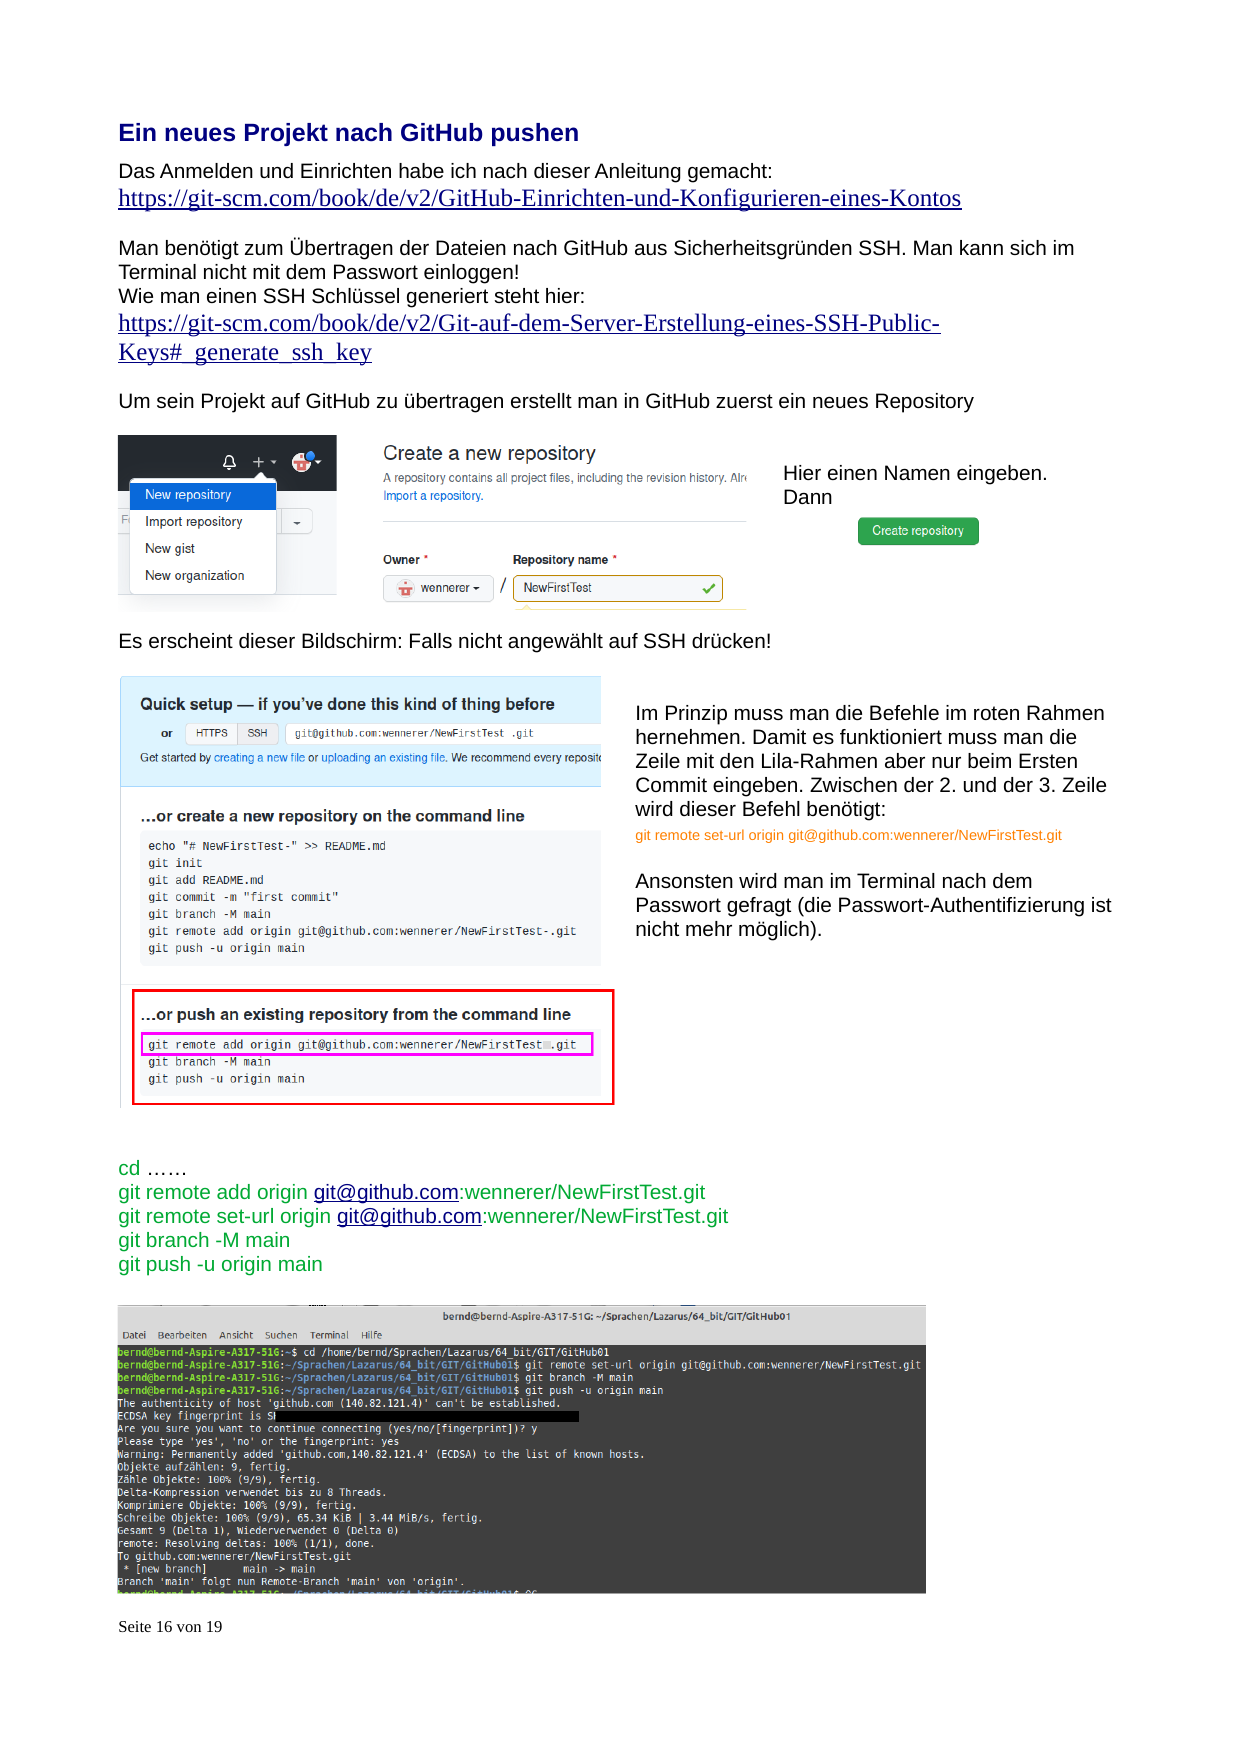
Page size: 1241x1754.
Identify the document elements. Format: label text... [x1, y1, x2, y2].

picture [849, 511, 993, 556]
text https://git-scm.com/book/de/v2/Git-auf-dem-Server-Erstellung-eines-SSH-Public-Keys#_generate_ssh_key [118, 308, 1122, 365]
text Hier einen Namen eingeben. [747, 461, 1122, 485]
text git push -u origin main [118, 1252, 1122, 1276]
text Dann [747, 485, 1122, 509]
picture [117, 672, 623, 1108]
text Das Anmelden und Einrichten habe ich nach dieser Anleitung gemacht: [118, 159, 1122, 183]
text git remote set-url origin git@github.com:wennerer/NewFirstTest.git [118, 1204, 1122, 1228]
text [337, 461, 370, 485]
picture [117, 435, 337, 612]
subtitle Ein neues Projekt nach GitHub pushen [118, 118, 1122, 147]
text Im Prinzip muss man die Befehle im roten Rahmen hernehmen. Damit es funktioniert muss man die Zeile mit den Lila-Rahmen aber nur beim Ersten Commit eingeben. Zwischen der 2. und der 3. Zeile wird dieser Befehl benötigt: [623, 701, 1122, 821]
text git branch -M main [118, 1228, 1122, 1252]
text Wie man einen SSH Schlüssel generiert steht hier: [118, 284, 1122, 308]
picture [370, 437, 747, 610]
text cd …… [118, 1156, 1122, 1180]
text git remote add origin git@github.com:wennerer/NewFirstTest.git [118, 1180, 1122, 1204]
text Man benötigt zum Übertragen der Dateien nach GitHub aus Sicherheitsgründen SSH. Man kann sich im Terminal nicht mit dem Passwort einloggen! [118, 236, 1122, 284]
text Es erscheint dieser Bildschirm: Falls nicht angewählt auf SSH drücken! [118, 629, 1122, 653]
text [337, 485, 370, 509]
text Ansonsten wird man im Terminal nach dem Passwort gefragt (die Passwort-Authentifizierung ist nicht mehr möglich). [623, 868, 1122, 940]
text git remote set-url origin git@github.com:wennerer/NewFirstTest.git [623, 821, 1122, 844]
text https://git-scm.com/book/de/v2/GitHub-Einrichten-und-Konfigurieren-eines-Kontos [118, 183, 1122, 212]
text Um sein Projekt auf GitHub zu übertragen erstellt man in GitHub zuerst ein neues Repository [118, 389, 1122, 413]
picture [117, 1305, 927, 1594]
